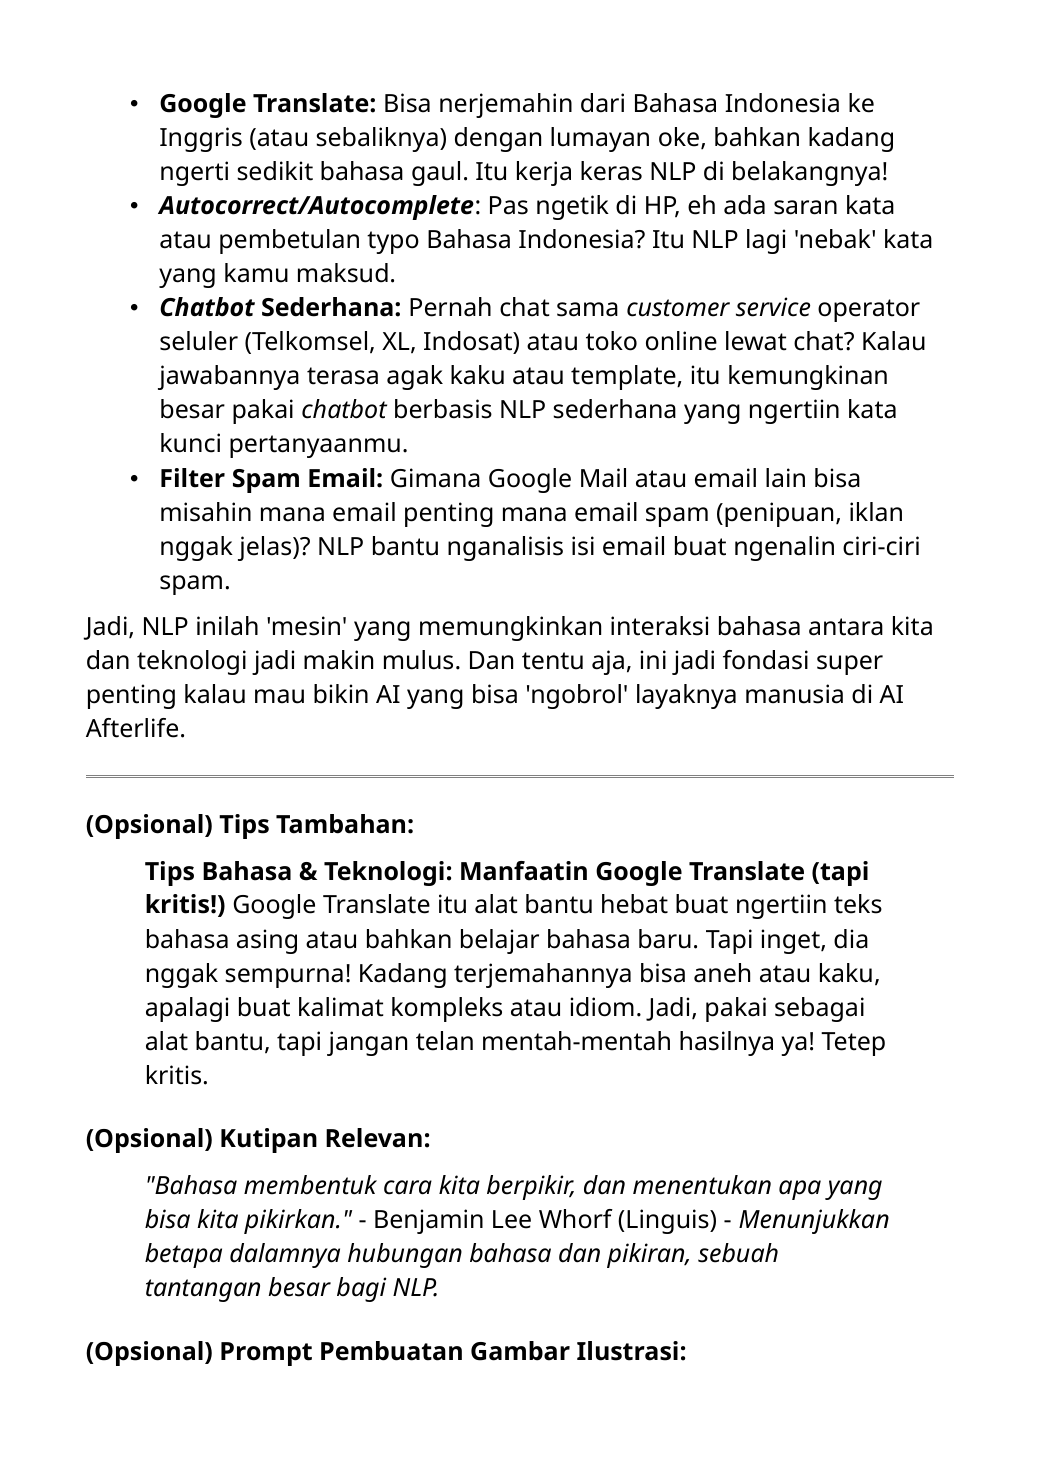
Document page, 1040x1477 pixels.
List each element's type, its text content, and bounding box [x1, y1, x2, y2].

list Chatbot Sederhana: Pernah chat sama customer service operator seluler (Telkomsel, XL, Indosat) atau toko online lewat chat? Kalau jawabannya terasa agak kaku atau template, itu kemungkinan besar pakai chatbot berbasis NLP sederhana yang ngertiin kata kunci pertanyaanmu. [130, 290, 954, 460]
text (Opsional) Prompt Pembuatan Gambar Ilustrasi: [86, 1333, 954, 1367]
list Autocorrect/Autocomplete: Pas ngetik di HP, eh ada saran kata atau pembetulan typo Bahasa Indonesia? Itu NLP lagi 'nebak' kata yang kamu maksud. [130, 188, 954, 290]
list Google Translate: Bisa nerjemahin dari Bahasa Indonesia ke Inggris (atau sebaliknya) dengan lumayan oke, bahkan kadang ngerti sedikit bahasa gaul. Itu kerja keras NLP di belakangnya! [130, 86, 954, 188]
text (Opsional) Tips Tambahan: [86, 807, 954, 841]
text (Opsional) Kutipan Relevan: [86, 1121, 954, 1155]
text "Bahasa membentuk cara kita berpikir, dan menentukan apa yang bisa kita pikirkan." - Benjamin Lee Whorf (Linguis) - Menunjukkan betapa dalamnya hubungan bahasa dan pikiran, sebuah tantangan besar bagi NLP. [144, 1168, 895, 1304]
list Filter Spam Email: Gimana Google Mail atau email lain bisa misahin mana email penting mana email spam (penipuan, iklan nggak jelas)? NLP bantu nganalisis isi email buat ngenalin ciri-ciri spam. [130, 460, 954, 596]
text Jadi, NLP inilah 'mesin' yang memungkinkan interaksi bahasa antara kita dan teknologi jadi makin mulus. Dan tentu aja, ini jadi fondasi super penting kalau mau bikin AI yang bisa 'ngobrol' layaknya manusia di AI Afterlife. [86, 609, 954, 745]
text Tips Bahasa & Teknologi: Manfaatin Google Translate (tapi kritis!) Google Translate itu alat bantu hebat buat ngertiin teks bahasa asing atau bahkan belajar bahasa baru. Tapi inget, dia nggak sempurna! Kadang terjemahannya bisa aneh atau kaku, apalagi buat kalimat kompleks atau idiom. Jadi, pakai sebagai alat bantu, tapi jangan telan mentah-mentah hasilnya ya! Tetep kritis. [144, 853, 895, 1092]
